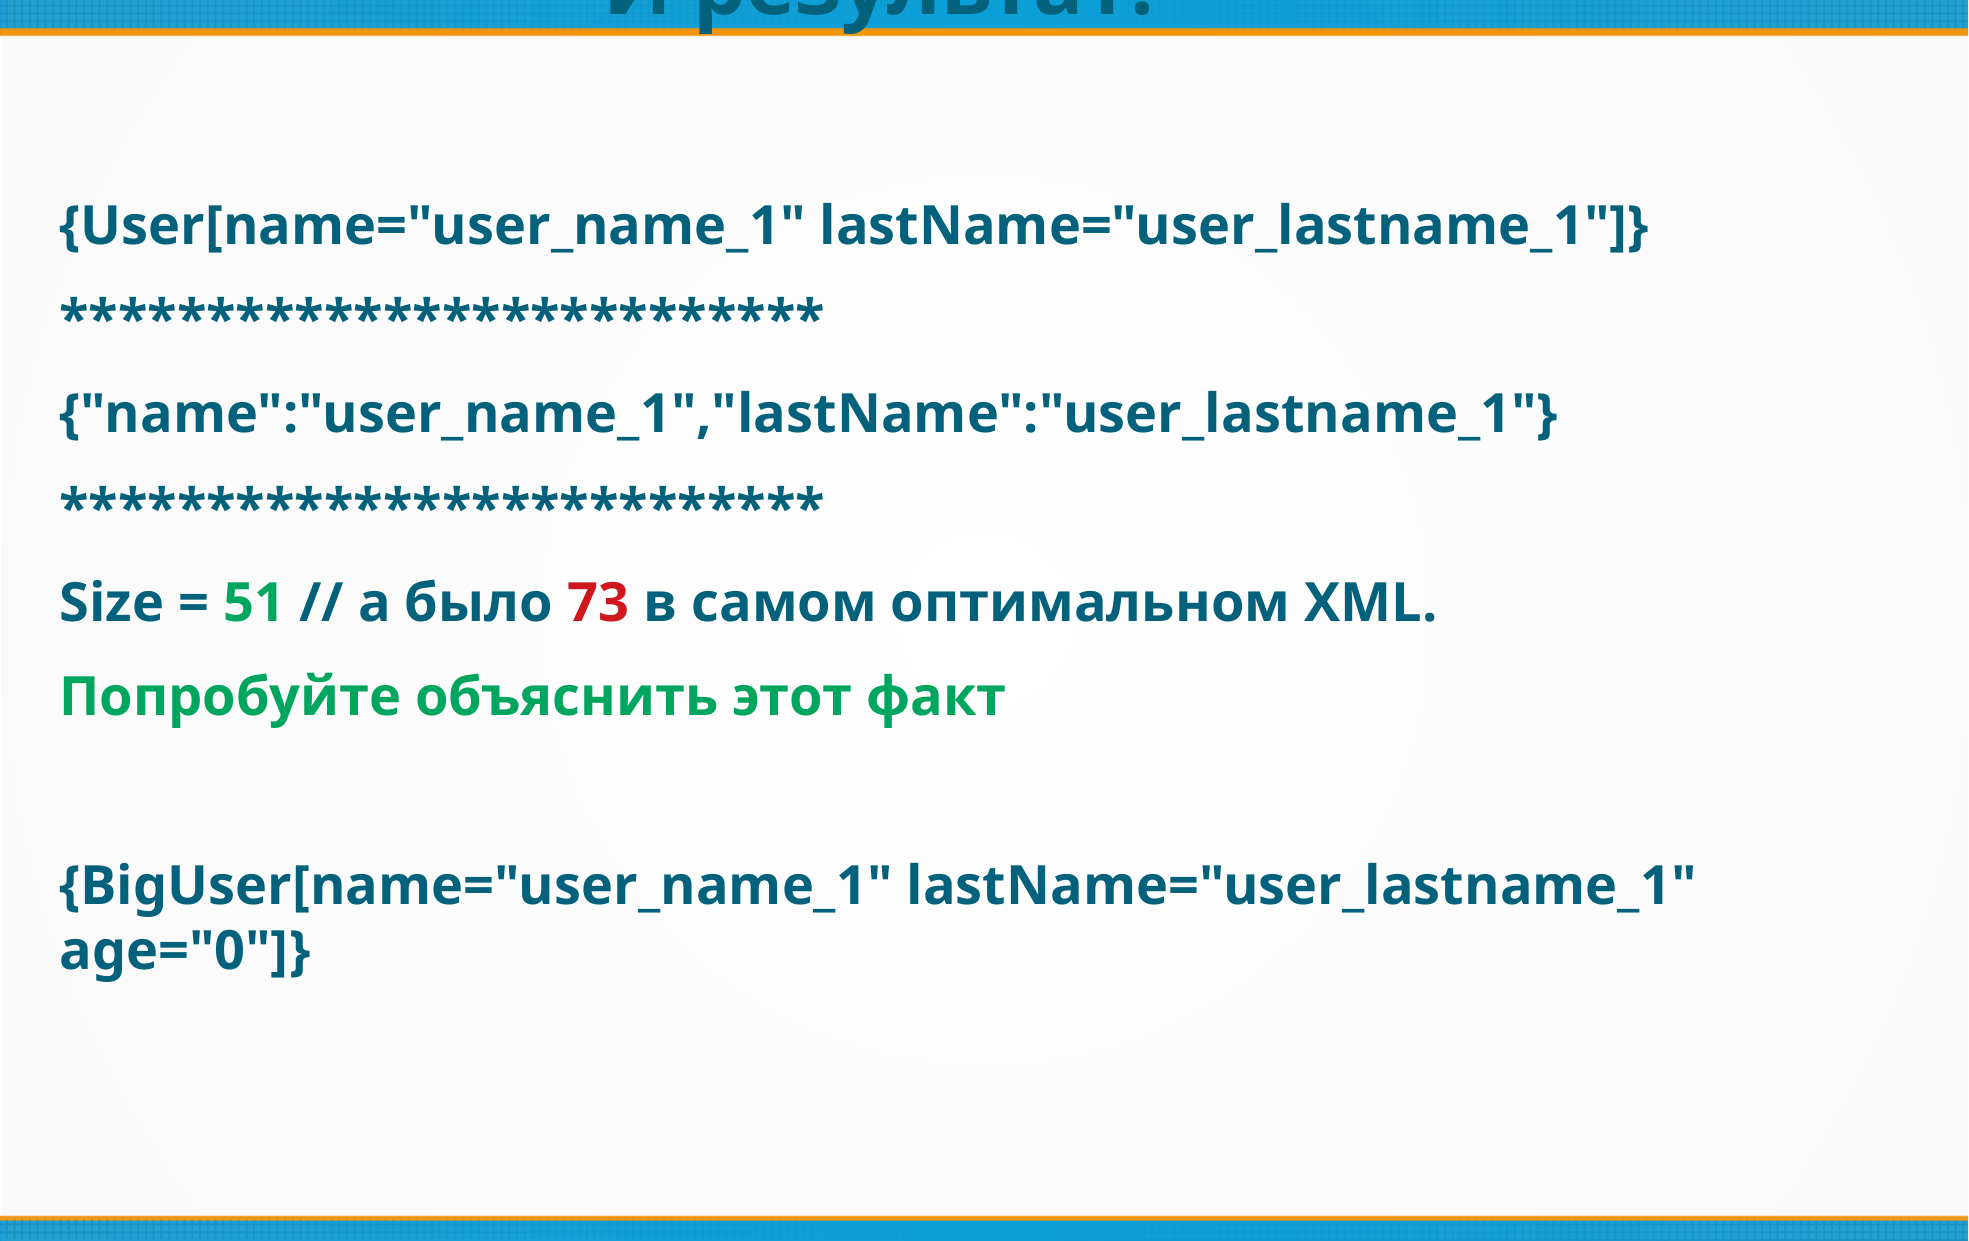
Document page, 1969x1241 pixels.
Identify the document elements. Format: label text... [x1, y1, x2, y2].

subtitle И результат: {User[name="user_name_1" lastName="user_lastname_1"]} ************************** {"name":"user_name_1","lastName":"user_lastname_1"} ************************** Size = 51 // а было 73 в самом оптимальном XML. Попробуйте объяснить этот факт {BigUser[name="user_name_1" lastName="user_lastname_1" age="0"]} [59, 82, 1831, 1112]
